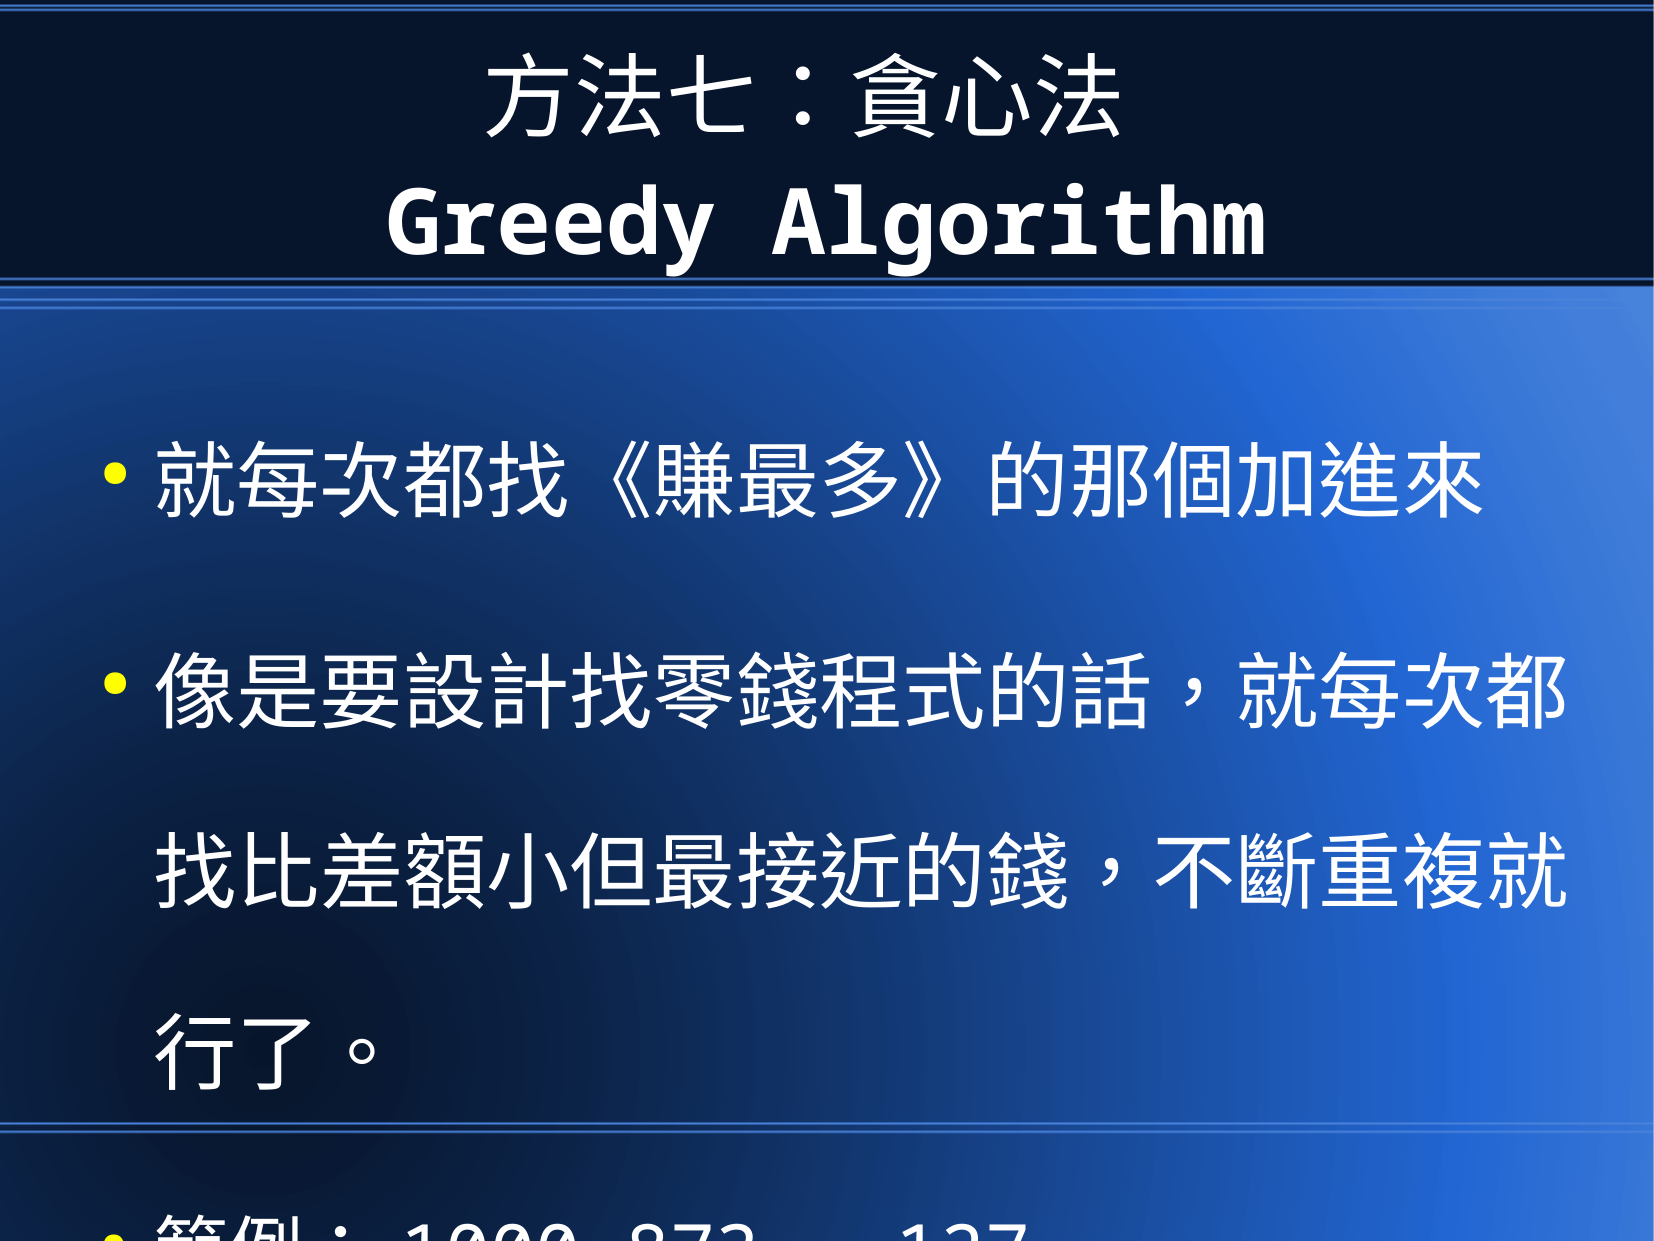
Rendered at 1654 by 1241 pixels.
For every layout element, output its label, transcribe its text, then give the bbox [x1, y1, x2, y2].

title 方法七：貪心法 Greedy Algorithm [82, 42, 1571, 263]
list 就每次都找《賺最多》的那個加進來 像是要設計找零錢程式的話，就每次都找比差額小但最接近的錢，不斷重複就行了。 範例：1000-873 = 127 = 100+2*10+7*1 [82, 355, 1571, 1241]
picture [0, 0, 1654, 1241]
